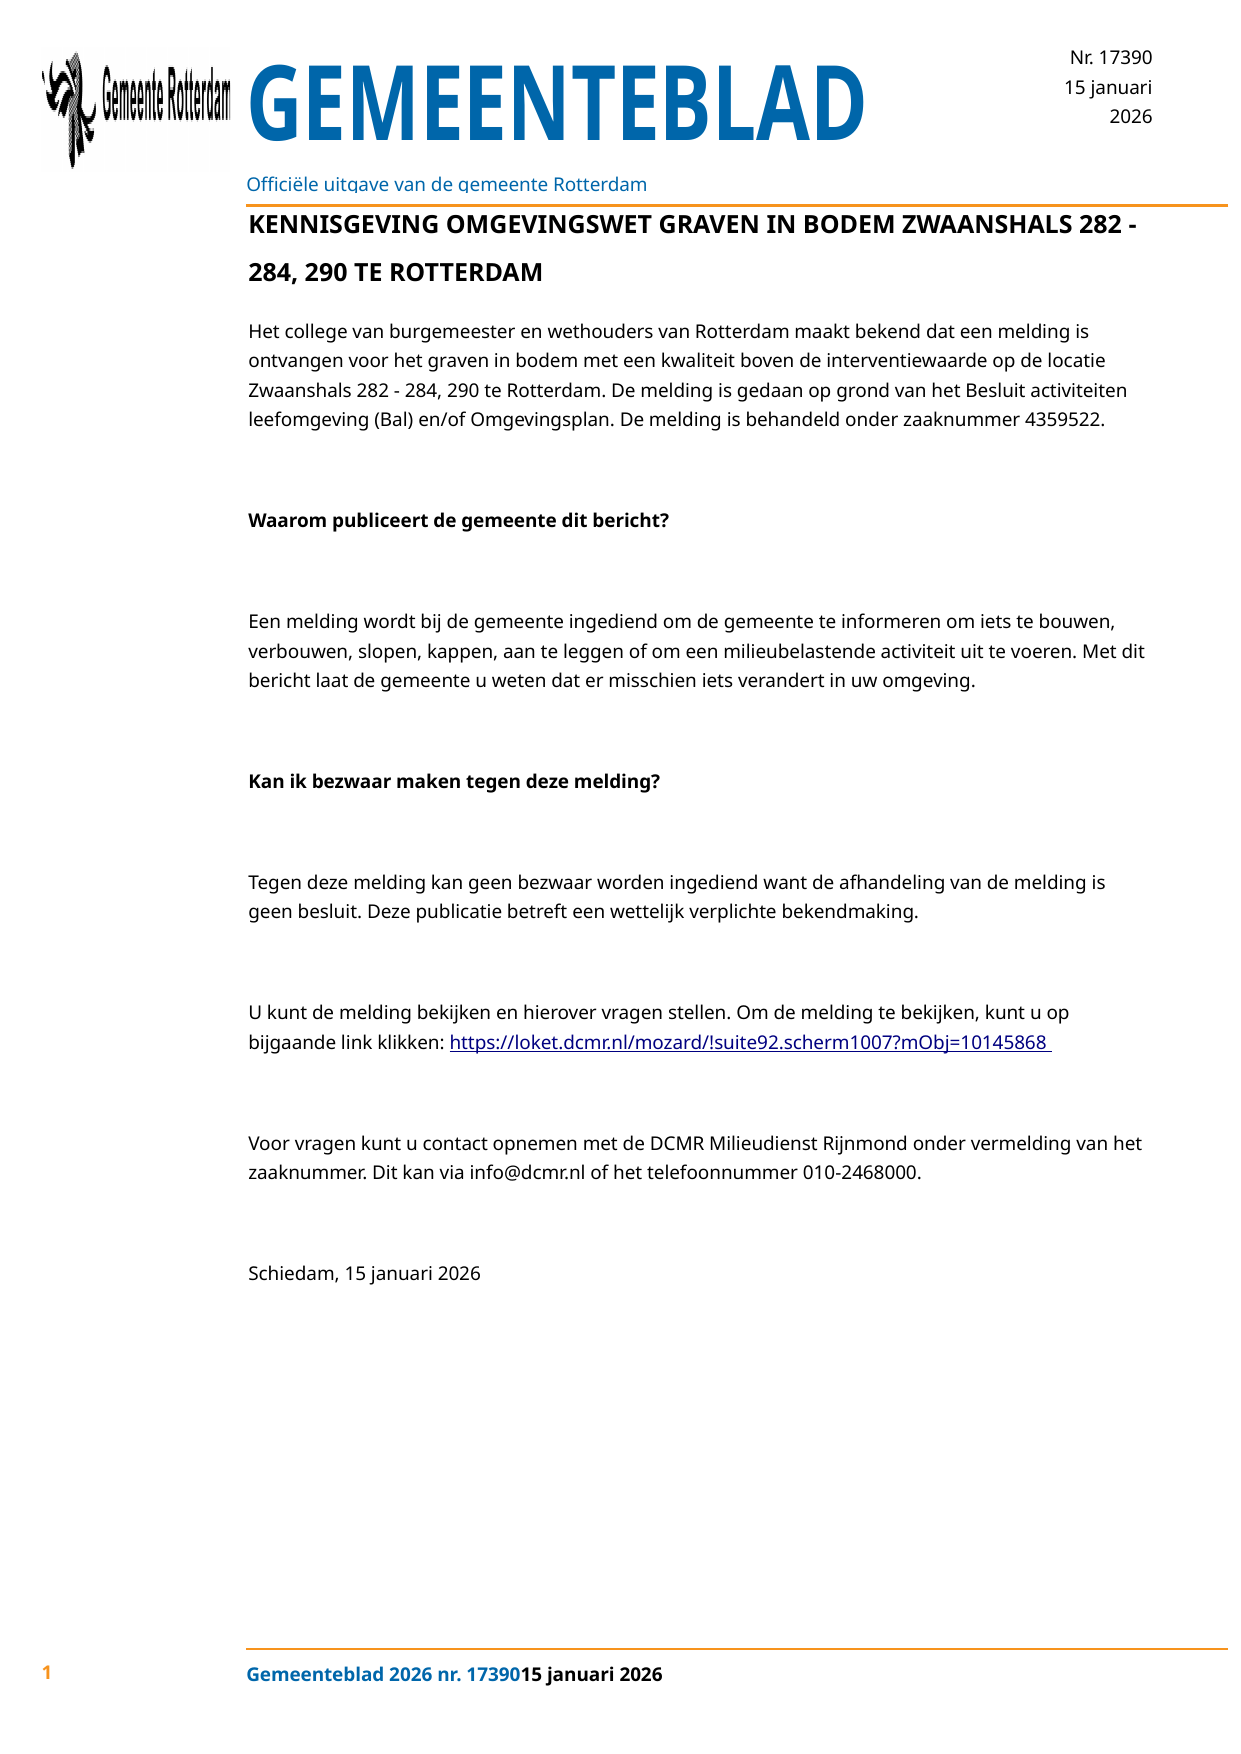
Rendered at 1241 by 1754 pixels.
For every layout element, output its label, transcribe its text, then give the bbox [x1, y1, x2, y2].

text Tegen deze melding kan geen bezwaar worden ingediend want de afhandeling van de melding is geen besluit. Deze publicatie betreft een wettelijk verplichte bekendmaking. [248, 869, 1152, 924]
text Schiedam, 15 januari 2026 [248, 1260, 1152, 1286]
text Kan ik bezwaar maken tegen deze melding? [248, 768, 1152, 794]
text Het college van burgemeester en wethouders van Rotterdam maakt bekend dat een melding is ontvangen voor het graven in bodem met een kwaliteit boven de interventiewaarde op de locatie Zwaanshals 282 - 284, 290 te Rotterdam. De melding is gedaan op grond van het Besluit activiteiten leefomgeving (Bal) en/of Omgevingsplan. De melding is behandeld onder zaaknummer 4359522. [248, 318, 1152, 432]
picture [41, 47, 231, 172]
text Een melding wordt bij de gemeente ingediend om de gemeente te informeren om iets te bouwen, verbouwen, slopen, kappen, aan te leggen of om een milieubelastende activiteit uit te voeren. Met dit bericht laat de gemeente u weten dat er misschien iets verandert in uw omgeving. [248, 608, 1152, 693]
text Waarom publiceert de gemeente dit bericht? [248, 507, 1152, 533]
text U kunt de melding bekijken en hierover vragen stellen. Om de melding te bekijken, kunt u op bijgaande link klikken: https://loket.dcmr.nl/mozard/!suite92.scherm1007?mObj=10145868 [248, 999, 1152, 1055]
text Voor vragen kunt u contact opnemen met de DCMR Milieudienst Rijnmond onder vermelding van het zaaknummer. Dit kan via info@dcmr.nl of het telefoonnummer 010‑2468000. [248, 1130, 1152, 1185]
text KENNISGEVING OMGEVINGSWET GRAVEN IN BODEM ZWAANSHALS 282 - 284, 290 TE ROTTERDAM [248, 207, 1152, 288]
